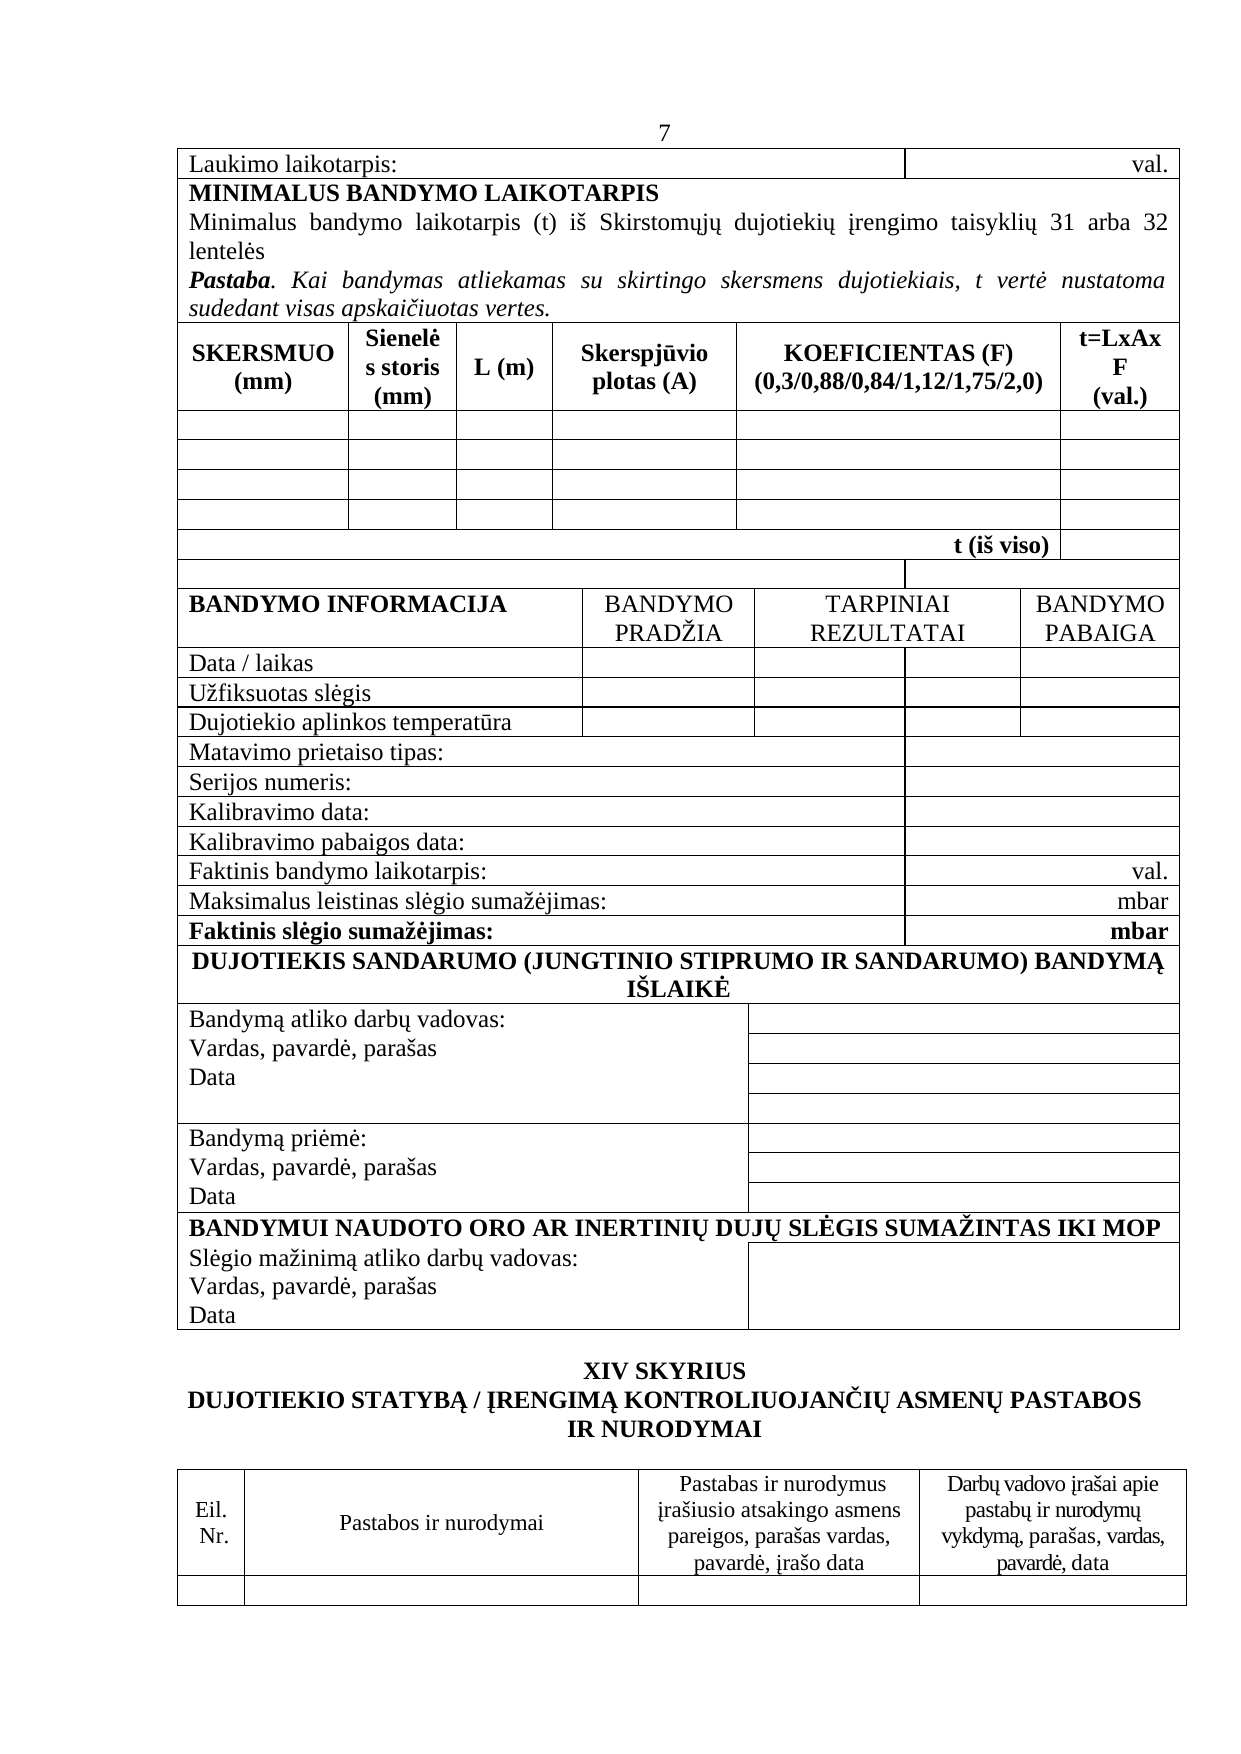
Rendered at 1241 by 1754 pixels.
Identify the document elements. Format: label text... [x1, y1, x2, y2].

table_cell [178, 1576, 244, 1605]
table_cell [737, 500, 1060, 529]
table_cell [1061, 470, 1179, 499]
table_cell L (m) [457, 323, 552, 409]
table_cell [1021, 648, 1179, 677]
table_cell Bandymą atliko darbų vadovas: Vardas, pavardė, parašas Data [178, 1004, 748, 1122]
table_cell Kalibravimo pabaigos data: [178, 827, 904, 855]
table_cell [178, 500, 348, 529]
table_cell DUJOTIEKIS SANDARUMO (JUNGTINIO STIPRUMO IR SANDARUMO) BANDYMĄ IŠLAIKĖ [178, 946, 1179, 1003]
table_cell [178, 411, 348, 439]
table_cell t (iš viso) [178, 530, 1060, 558]
table_cell [553, 500, 736, 529]
table_cell [755, 648, 904, 677]
table_cell [737, 470, 1060, 499]
table_cell [749, 1153, 1179, 1182]
text XIV SKYRIUS [177, 1356, 1152, 1385]
table_cell Sienelės storis (mm) [349, 323, 456, 409]
table_cell [749, 1094, 1179, 1122]
table_cell BANDYMO PRADŽIA [583, 589, 754, 647]
table_cell Kalibravimo data: [178, 797, 904, 826]
text DUJOTIEKIO STATYBĄ / ĮRENGIMĄ KONTROLIUOJANČIŲ ASMENŲ PASTABOS IR NURODYMAI [177, 1385, 1152, 1442]
table_cell [349, 500, 456, 529]
table_cell [906, 797, 1179, 826]
table_cell Serijos numeris: [178, 767, 904, 796]
table_cell val. [906, 856, 1179, 885]
table_header Pastabos ir nurodymai [245, 1470, 638, 1575]
table_cell [755, 708, 904, 736]
table_cell Faktinis bandymo laikotarpis: [178, 856, 904, 885]
table_cell [906, 560, 1179, 588]
table_cell [737, 440, 1060, 469]
table_cell KOEFICIENTAS (F) (0,3/0,88/0,84/1,12/1,75/2,0) [737, 323, 1060, 409]
table_cell BANDYMO PABAIGA [1021, 589, 1179, 647]
table_cell [457, 411, 552, 439]
table_cell Faktinis slėgio sumažėjimas: [178, 916, 904, 945]
table_cell MINIMALUS BANDYMO LAIKOTARPIS Minimalus bandymo laikotarpis (t) iš Skirstomųjų dujotiekių įrengimo taisyklių 31 arba 32 lentelės Pastaba. Kai bandymas atliekamas su skirtingo skersmens dujotiekiais, t vertė nustatoma sudedant visas apskaičiuotas vertes. [178, 179, 1179, 322]
table_cell [749, 1124, 1179, 1152]
table_cell [553, 470, 736, 499]
table_cell [1021, 708, 1179, 736]
table_cell [583, 678, 754, 706]
table_cell [906, 648, 1020, 677]
table_cell TARPINIAI REZULTATAI [755, 589, 1020, 647]
table_cell [178, 470, 348, 499]
table_cell [583, 708, 754, 736]
table_cell [737, 411, 1060, 439]
table_cell [749, 1064, 1179, 1093]
table_cell [639, 1576, 919, 1605]
table_cell Maksimalus leistinas slėgio sumažėjimas: [178, 886, 904, 915]
table_cell [1061, 500, 1179, 529]
table_cell mbar [906, 916, 1179, 945]
table_cell [457, 500, 552, 529]
table_header Pastabas ir nurodymus įrašiusio atsakingo asmens pareigos, parašas vardas, pavardė, įrašo data [639, 1470, 919, 1575]
table_cell [1061, 530, 1179, 558]
table_cell Skerspjūvio plotas (A) [553, 323, 736, 409]
table_cell [553, 411, 736, 439]
table_header Darbų vadovo įrašai apie pastabų ir nurodymų vykdymą, parašas, vardas, pavardė, data [920, 1470, 1186, 1575]
table_cell Užfiksuotas slėgis [178, 678, 582, 706]
table_cell mbar [906, 886, 1179, 915]
table_cell [906, 737, 1179, 766]
table_cell [906, 767, 1179, 796]
table_cell Data / laikas [178, 648, 582, 677]
table_cell [178, 560, 904, 588]
table_cell [553, 440, 736, 469]
table_cell [906, 827, 1179, 855]
table_cell [178, 440, 348, 469]
table_cell Laukimo laikotarpis: [178, 149, 904, 177]
table_cell SKERSMUO (mm) [178, 323, 348, 409]
table_cell [749, 1243, 1179, 1329]
table_cell [245, 1576, 638, 1605]
table_cell [749, 1034, 1179, 1063]
table_cell [349, 470, 456, 499]
table_cell [755, 678, 904, 706]
table_cell Bandymą priėmė: Vardas, pavardė, parašas Data [178, 1124, 748, 1212]
table_cell [749, 1004, 1179, 1033]
table_cell Matavimo prietaiso tipas: [178, 737, 904, 766]
table_cell [1061, 411, 1179, 439]
table_cell [906, 708, 1020, 736]
table_header Eil. Nr. [178, 1470, 244, 1575]
table_cell val. [906, 149, 1179, 177]
table_cell [349, 440, 456, 469]
table_cell [349, 411, 456, 439]
table_cell Slėgio mažinimą atliko darbų vadovas: Vardas, pavardė, parašas Data [178, 1242, 748, 1329]
table_cell [457, 440, 552, 469]
table_cell [457, 470, 552, 499]
table_cell [1021, 678, 1179, 706]
table_cell [1061, 440, 1179, 469]
table_cell Dujotiekio aplinkos temperatūra [178, 708, 582, 736]
table_cell t=LxAxF (val.) [1061, 323, 1179, 409]
table_cell [906, 678, 1020, 706]
table_cell BANDYMO INFORMACIJA [178, 589, 582, 647]
table_cell [920, 1576, 1186, 1605]
table_cell [749, 1183, 1179, 1212]
table_cell [583, 648, 754, 677]
table_cell BANDYMUI NAUDOTO ORO AR INERTINIŲ DUJŲ SLĖGIS SUMAŽINTAS IKI MOP [178, 1213, 1179, 1242]
